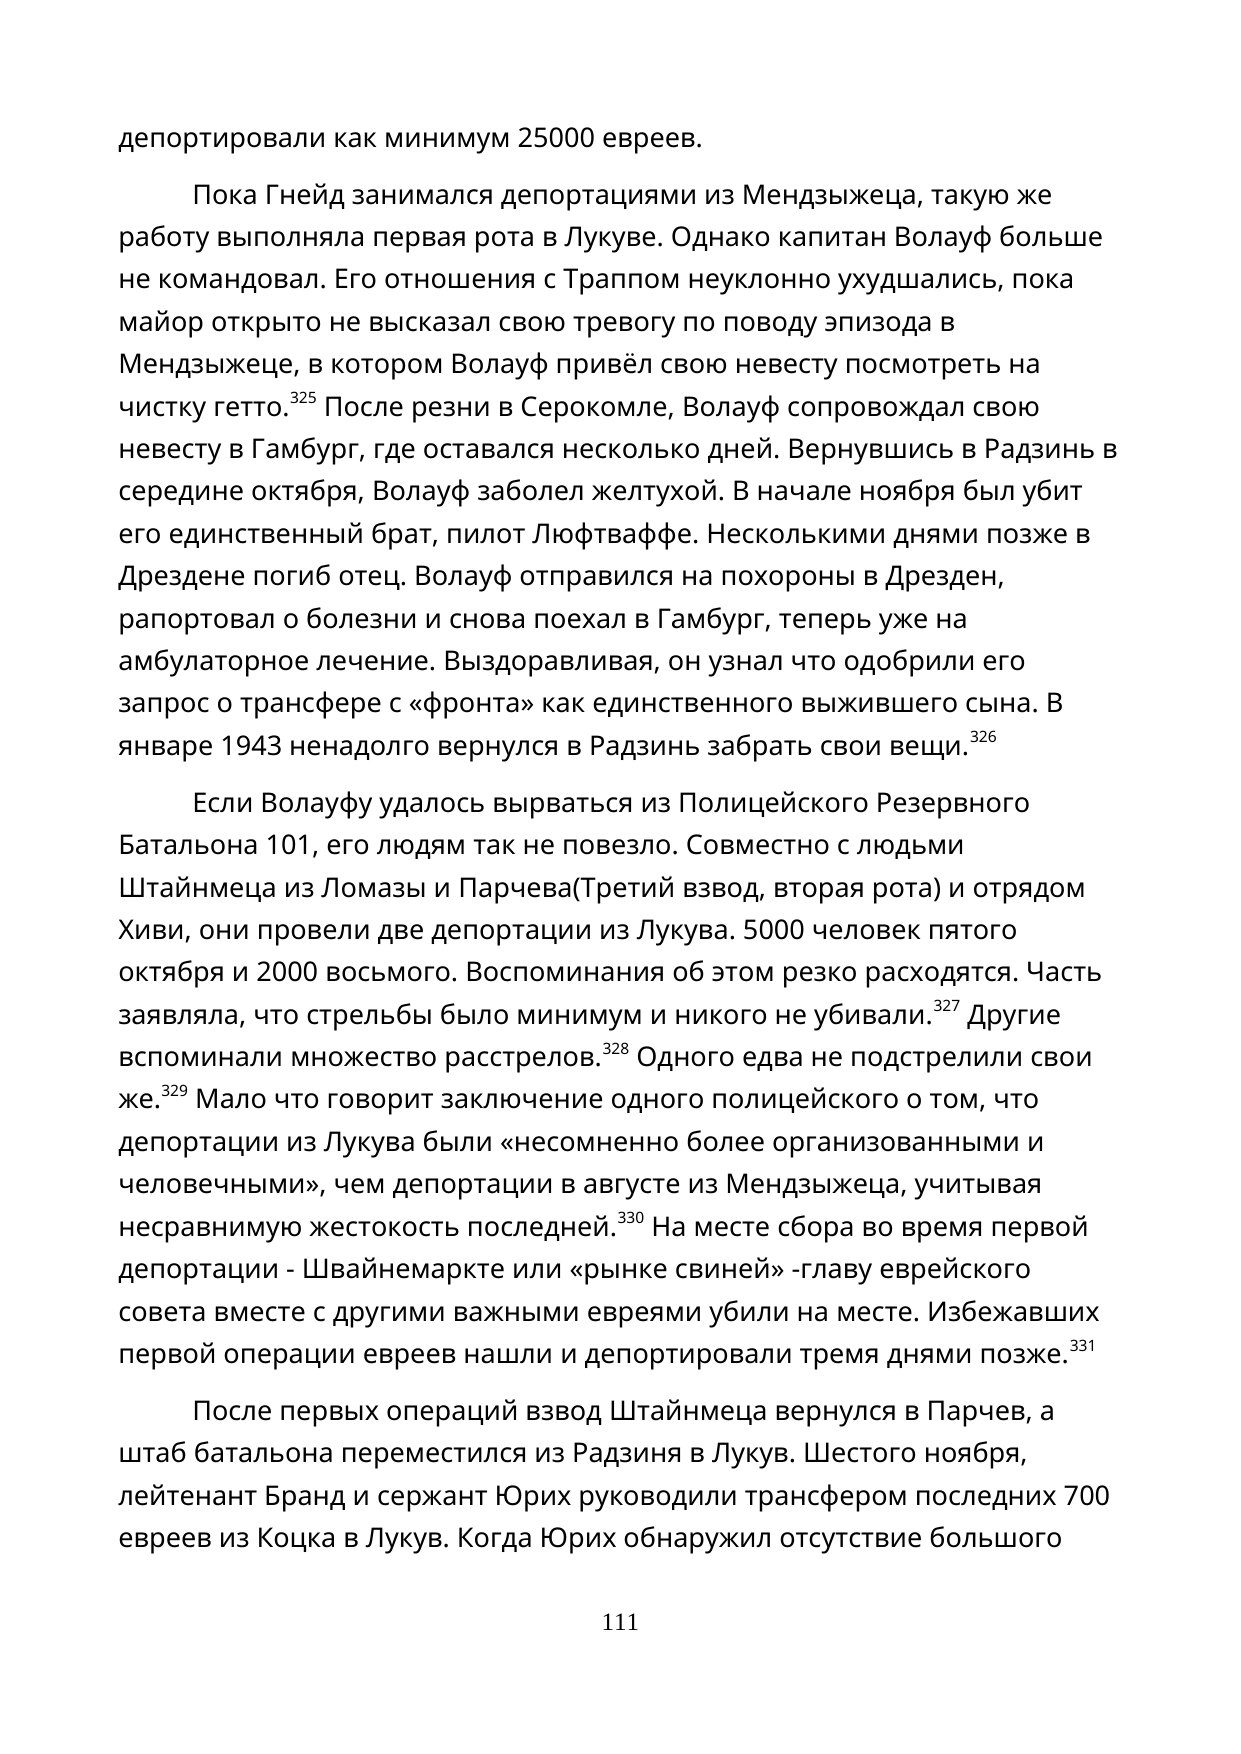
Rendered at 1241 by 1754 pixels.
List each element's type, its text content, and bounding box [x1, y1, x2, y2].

text После первых операций взвод Штайнмеца вернулся в Парчев, а штаб батальона переместился из Радзиня в Лукув. Шестого ноября, лейтенант Бранд и сержант Юрих руководили трансфером последних 700 евреев из Коцка в Лукув. Когда Юрих обнаружил отсутствие большого [118, 1391, 1122, 1555]
text Пока Гнейд занимался депортациями из Мендзыжеца, такую же работу выполняла первая рота в Лукуве. Однако капитан Волауф больше не командовал. Его отношения с Траппом неуклонно ухудшались, пока майор открыто не высказал свою тревогу по поводу эпизода в Мендзыжеце, в котором Волауф привёл свою невесту посмотреть на чистку гетто. После резни в Серокомле, Волауф сопровождал свою невесту в Гамбург, где оставался несколько дней. Вернувшись в Радзинь в середине октября, Волауф заболел желтухой. В начале ноября был убит его единственный брат, пилот Люфтваффе. Несколькими днями позже в Дрездене погиб отец. Волауф отправился на похороны в Дрезден, рапортовал о болезни и снова поехал в Гамбург, теперь уже на амбулаторное лечение. Выздоравливая, он узнал что одобрили его запрос о трансфере с «фронта» как единственного выжившего сына. В январе 1943 ненадолго вернулся в Радзинь забрать свои вещи. [118, 175, 1122, 763]
text депортировали как минимум 25000 евреев. [118, 118, 1122, 155]
text Если Волауфу удалось вырваться из Полицейского Резервного Батальона 101, его людям так не повезло. Совместно с людьми Штайнмеца из Ломазы и Парчева(Третий взвод, вторая рота) и отрядом Хиви, они провели две депортации из Лукува. 5000 человек пятого октября и 2000 восьмого. Воспоминания об этом резко расходятся. Часть заявляла, что стрельбы было минимум и никого не убивали. Другие вспоминали множество расстрелов. Одного едва не подстрелили свои же. Мало что говорит заключение одного полицейского о том, что депортации из Лукува были «несомненно более организованными и человечными», чем депортации в августе из Мендзыжеца, учитывая несравнимую жестокость последней. На месте сбора во время первой депортации - Швайнемаркте или «рынке свиней» -главу еврейского совета вместе с другими важными евреями убили на месте. Избежавших первой операции евреев нашли и депортировали тремя днями позже. [118, 783, 1122, 1371]
